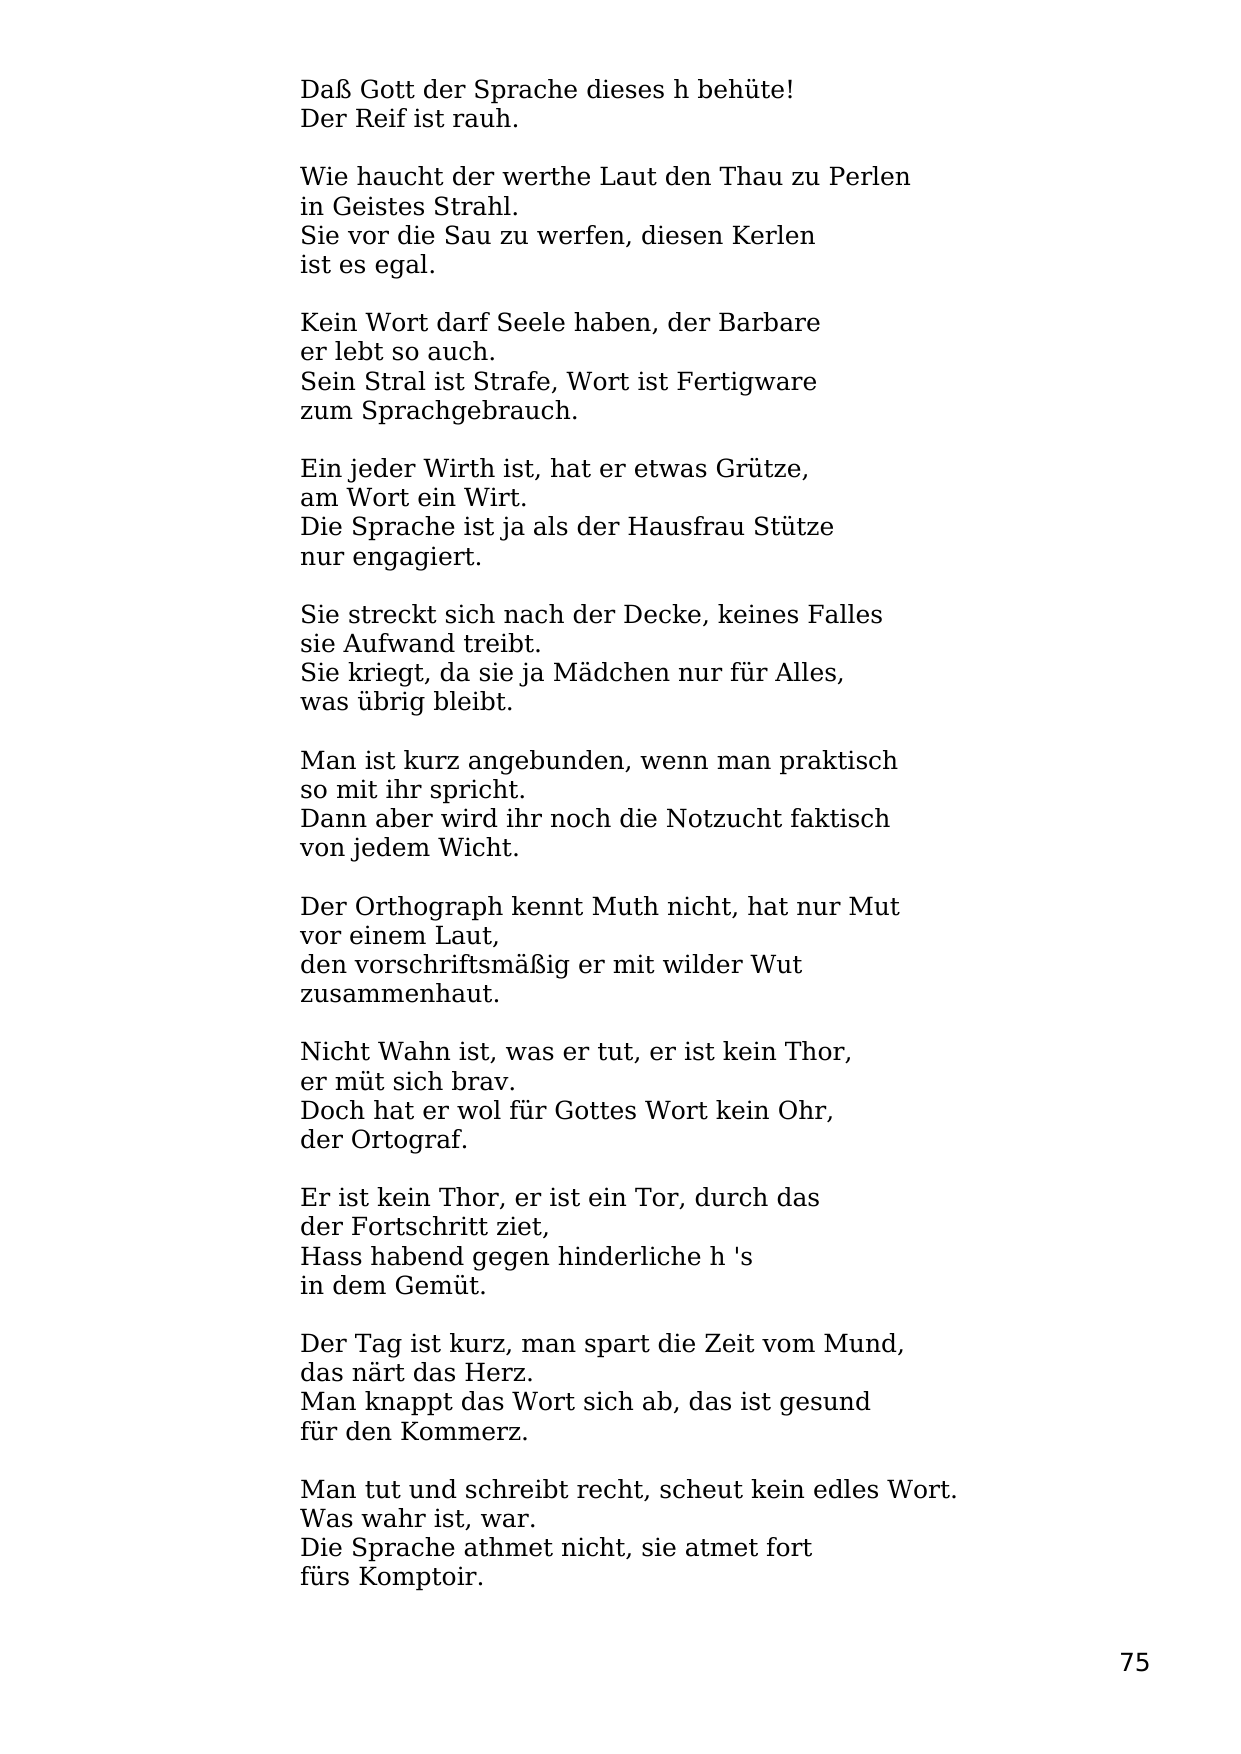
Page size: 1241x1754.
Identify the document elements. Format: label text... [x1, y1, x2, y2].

text er lebt so auch. [300, 337, 1151, 367]
text Sie streckt sich nach der Decke, keines Falles [300, 600, 1151, 629]
text Sein Stral ist Strafe, Wort ist Fertigware [300, 367, 1151, 396]
text Wie haucht der werthe Laut den Thau zu Perlen [300, 162, 1151, 192]
text Der Orthograph kennt Muth nicht, hat nur Mut [300, 892, 1151, 921]
text Der Reif ist rauh. [300, 104, 1151, 133]
text Daß Gott der Sprache dieses h behüte! [300, 75, 1151, 104]
text von jedem Wicht. [300, 833, 1151, 862]
text er müt sich brav. [300, 1067, 1151, 1096]
text Hass habend gegen hinderliche h 's [300, 1242, 1151, 1271]
text Er ist kein Thor, er ist ein Tor, durch das [300, 1183, 1151, 1212]
text für den Kommerz. [300, 1417, 1151, 1446]
text Dann aber wird ihr noch die Notzucht faktisch [300, 804, 1151, 833]
text Ein jeder Wirth ist, hat er etwas Grütze, [300, 454, 1151, 483]
text der Fortschritt ziet, [300, 1212, 1151, 1242]
text am Wort ein Wirt. [300, 483, 1151, 512]
text in Geistes Strahl. [300, 192, 1151, 221]
text Sie vor die Sau zu werfen, diesen Kerlen [300, 221, 1151, 250]
text Man tut und schreibt recht, scheut kein edles Wort. [300, 1475, 1151, 1504]
text Der Tag ist kurz, man spart die Zeit vom Mund, [300, 1329, 1151, 1358]
text sie Aufwand treibt. [300, 629, 1151, 658]
text Was wahr ist, war. [300, 1504, 1151, 1533]
text zusammenhaut. [300, 979, 1151, 1008]
text den vorschriftsmäßig er mit wilder Wut [300, 950, 1151, 979]
text Man knappt das Wort sich ab, das ist gesund [300, 1387, 1151, 1417]
text Die Sprache athmet nicht, sie atmet fort [300, 1533, 1151, 1562]
text in dem Gemüt. [300, 1271, 1151, 1300]
text was übrig bleibt. [300, 687, 1151, 717]
text zum Sprachgebrauch. [300, 396, 1151, 425]
text das närt das Herz. [300, 1358, 1151, 1387]
text Nicht Wahn ist, was er tut, er ist kein Thor, [300, 1037, 1151, 1067]
text nur engagiert. [300, 542, 1151, 571]
text Kein Wort darf Seele haben, der Barbare [300, 308, 1151, 337]
text so mit ihr spricht. [300, 775, 1151, 804]
text fürs Komptoir. [300, 1562, 1151, 1592]
text Die Sprache ist ja als der Hausfrau Stütze [300, 512, 1151, 542]
text Sie kriegt, da sie ja Mädchen nur für Alles, [300, 658, 1151, 687]
text der Ortograf. [300, 1125, 1151, 1154]
text ist es egal. [300, 250, 1151, 279]
text Man ist kurz angebunden, wenn man praktisch [300, 746, 1151, 775]
text Doch hat er wol für Gottes Wort kein Ohr, [300, 1096, 1151, 1125]
text vor einem Laut, [300, 921, 1151, 950]
